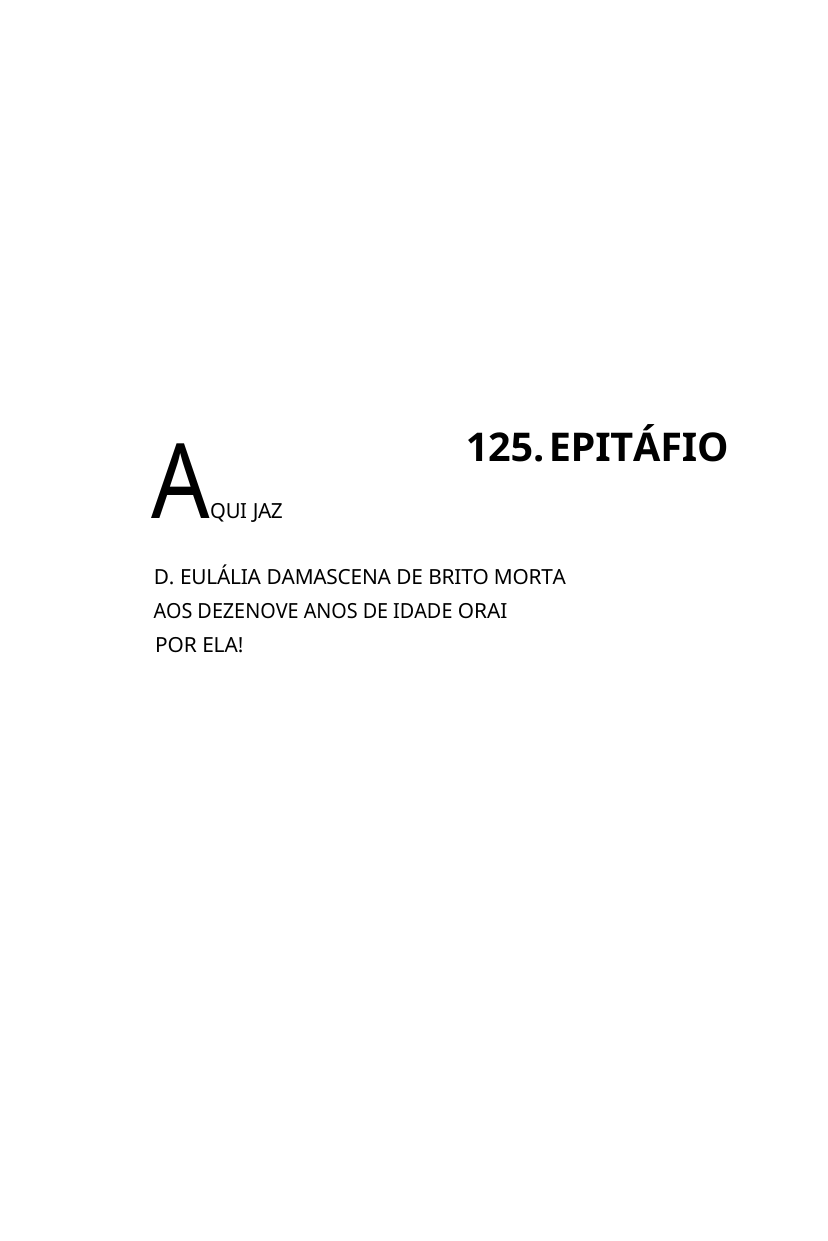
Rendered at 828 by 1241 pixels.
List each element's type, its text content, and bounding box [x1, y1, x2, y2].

text AOS DEZENOVE ANOS DE IDADE ORAI POR ELA! [153, 596, 517, 658]
text D. EULÁLIA DAMASCENA DE BRITO MORTA [154, 562, 570, 590]
text AQUI JAZ [151, 407, 307, 549]
subtitle EPITÁFIO [466, 419, 787, 473]
